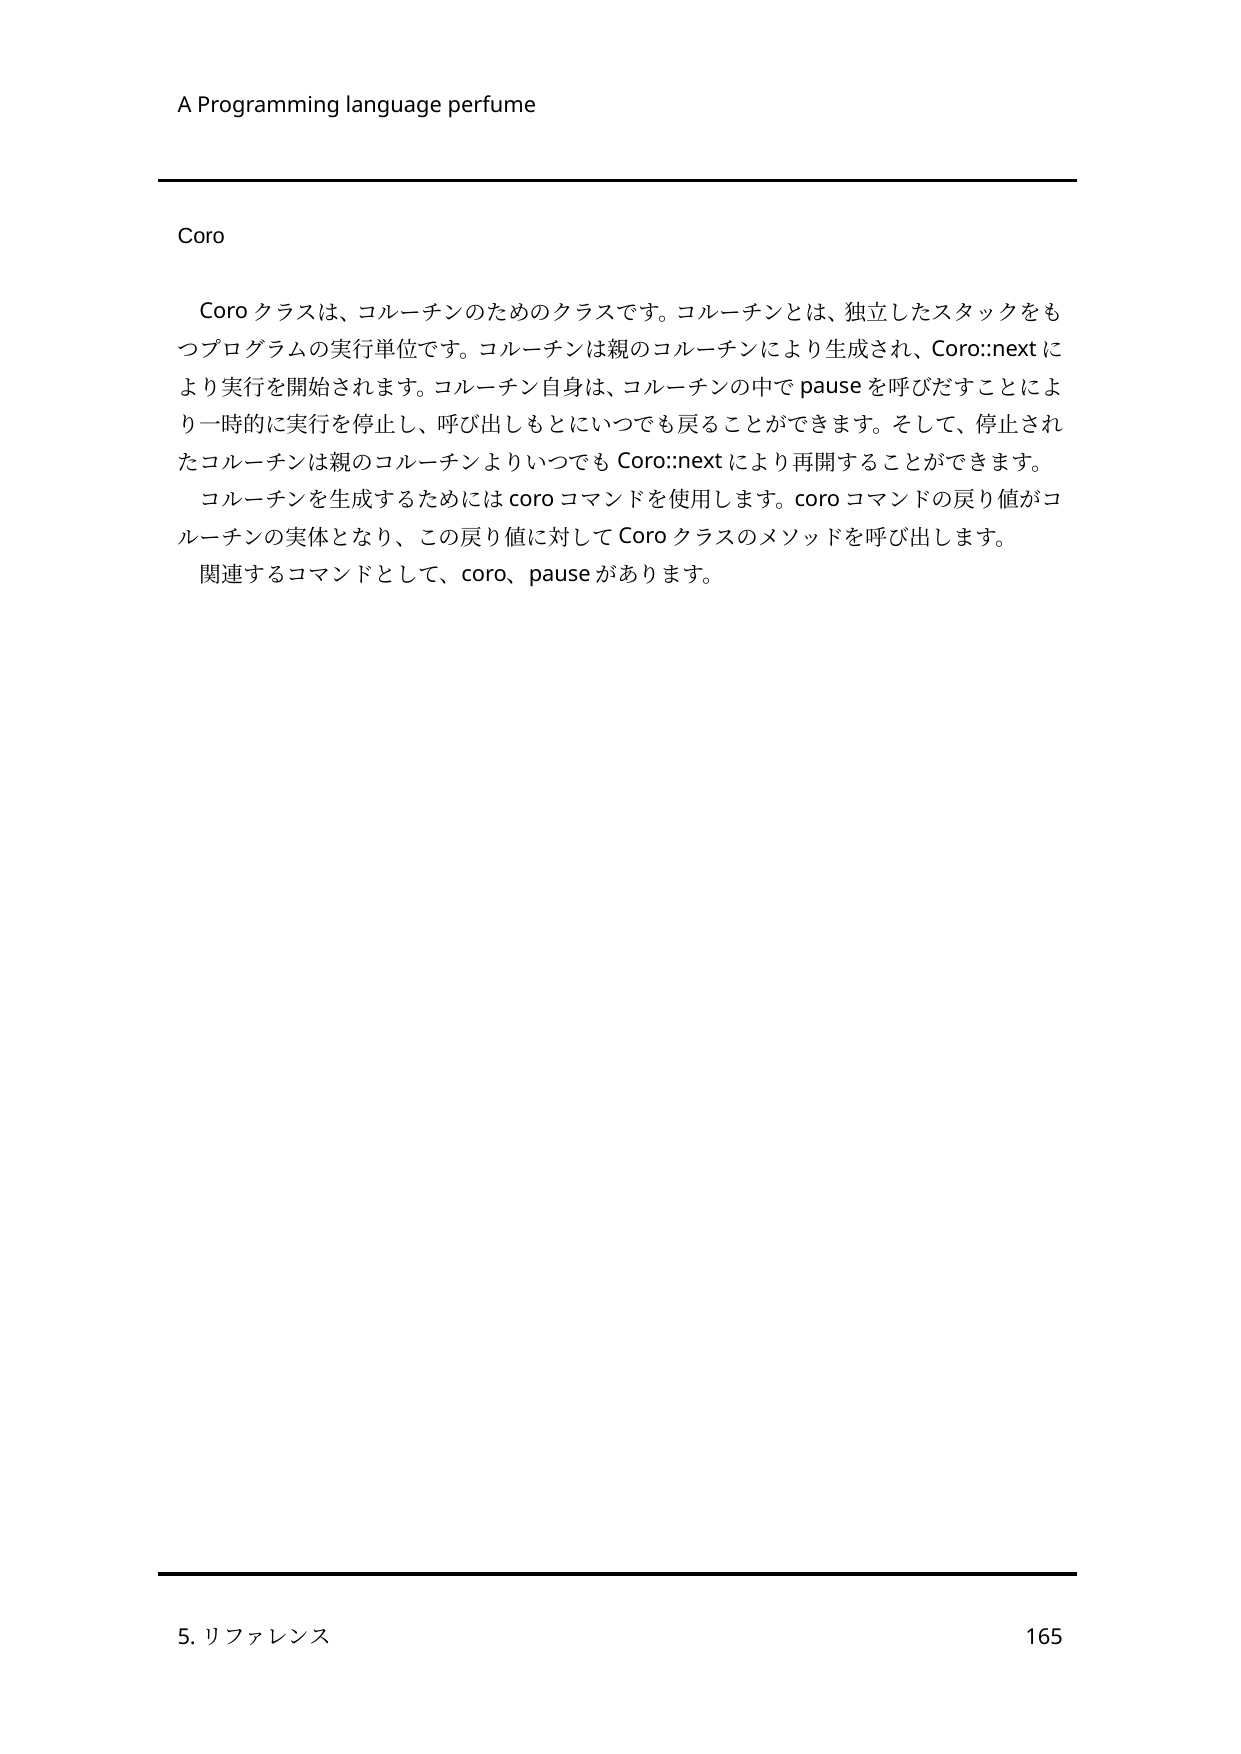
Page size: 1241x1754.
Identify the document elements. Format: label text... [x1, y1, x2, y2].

text コルーチンを生成するためにはcoroコマンドを使用します。coroコマンドの戻り値がコルーチンの実体となり、この戻り値に対してCoroクラスのメソッドを呼び出します。 [177, 479, 1063, 554]
text Coroクラスは、コルーチンのためのクラスです。コルーチンとは、独立したスタックをもつプログラムの実行単位です。コルーチンは親のコルーチンにより生成され、Coro::nextにより実行を開始されます。コルーチン自身は、コルーチンの中でpauseを呼びだすことにより一時的に実行を停止し、呼び出しもとにいつでも戻ることができます。そして、停止されたコルーチンは親のコルーチンよりいつでもCoro::nextにより再開することができます。 [177, 292, 1063, 479]
subtitle Coro [177, 217, 1063, 254]
text 関連するコマンドとして、coro、pauseがあります。 [177, 554, 1063, 592]
